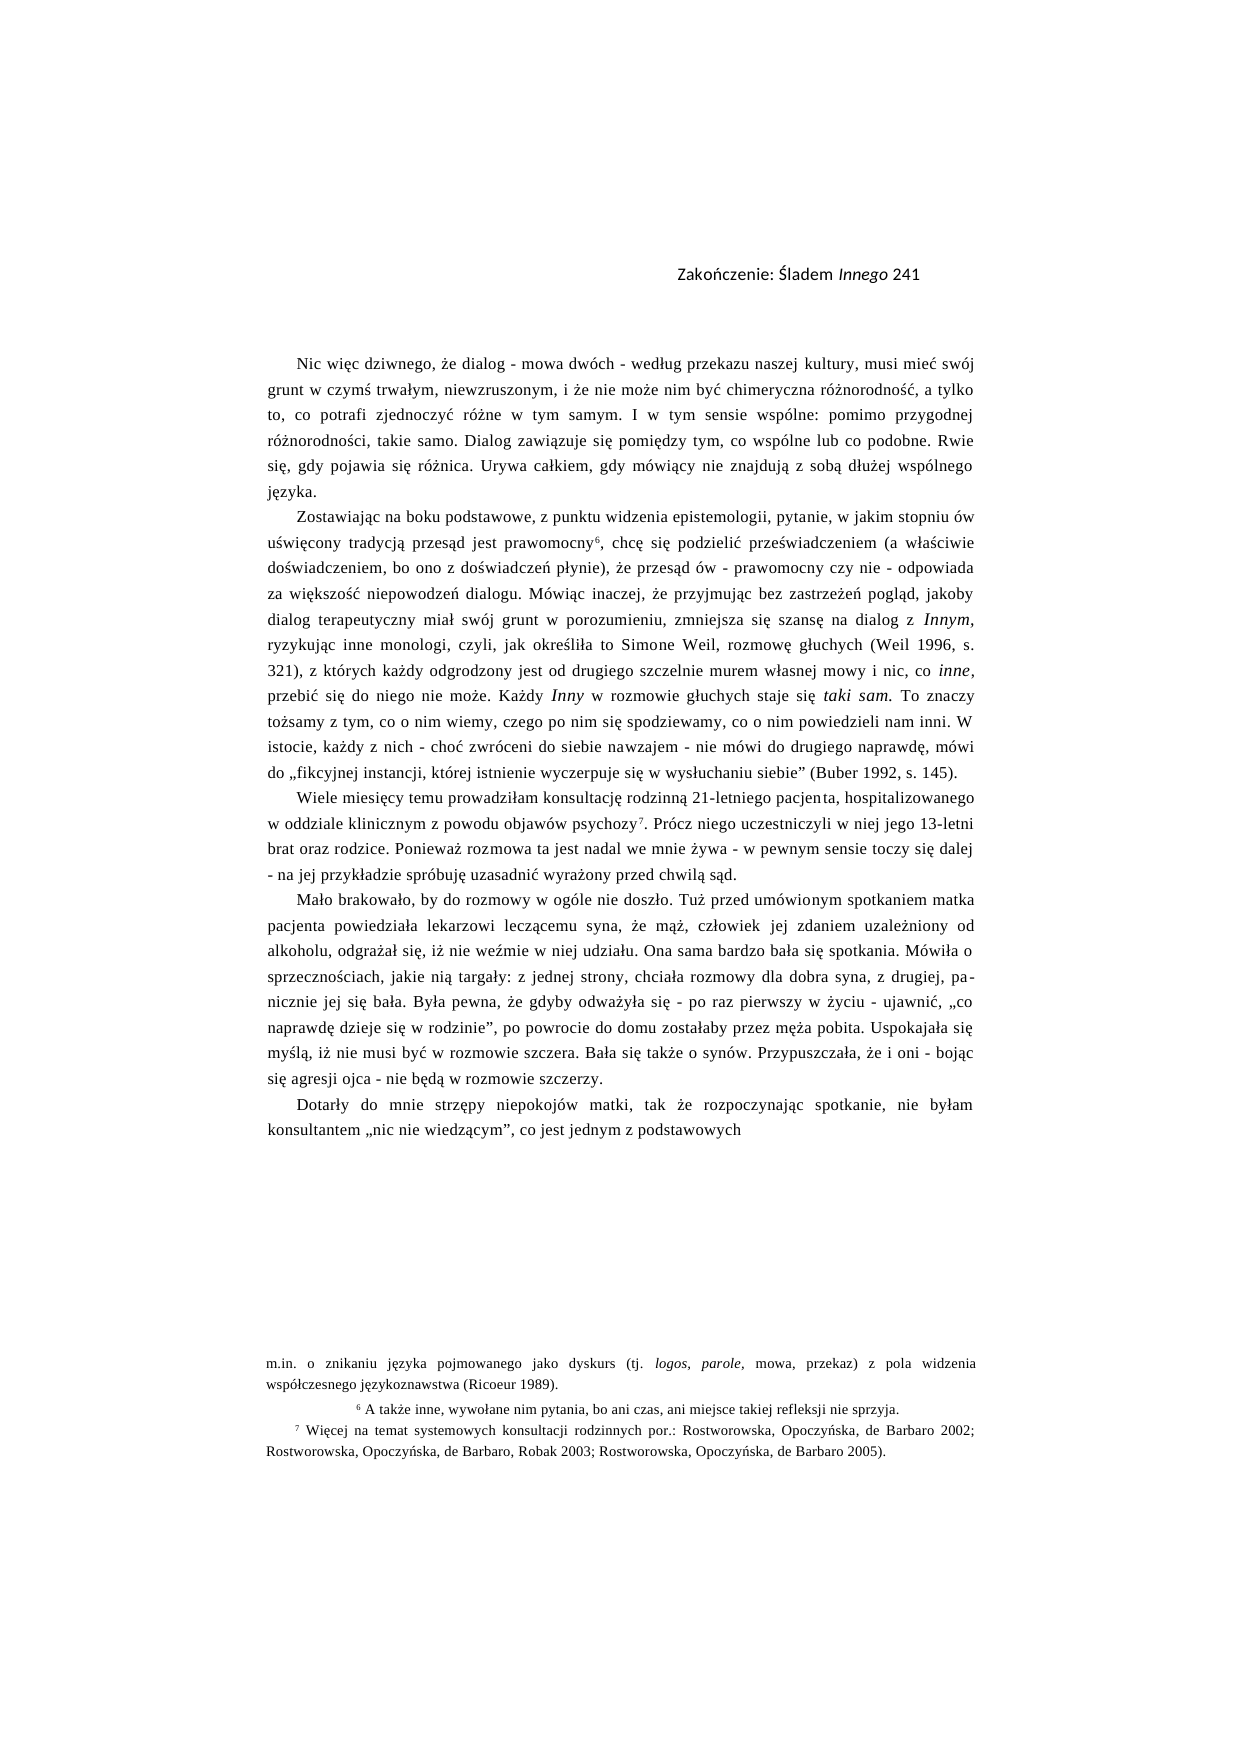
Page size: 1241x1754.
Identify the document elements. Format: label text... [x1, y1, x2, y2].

text Mało brakowało, by do rozmowy w ogóle nie doszło. Tuż przed umówio­nym spotkaniem matka pacjenta powiedziała lekarzowi leczącemu syna, że mąż, człowiek jej zdaniem uzależniony od alkoholu, odgrażał się, iż nie weźmie w niej udziału. Ona sama bardzo bała się spotkania. Mówiła o sprzecznościach, jakie nią targały: z jednej strony, chciała rozmowy dla dobra syna, z drugiej, pa­nicznie jej się bała. Była pewna, że gdyby odważyła się - po raz pierwszy w życiu - ujawnić, „co naprawdę dzieje się w rodzinie”, po powrocie do domu zostałaby przez męża pobita. Uspokajała się myślą, iż nie musi być w rozmowie szczera. Bała się także o synów. Przypuszczała, że i oni - bojąc się agresji ojca - nie będą w rozmowie szczerzy. [267, 885, 974, 1089]
text Zostawiając na boku podstawowe, z punktu widzenia epistemologii, pyta­nie, w jakim stopniu ów uświęcony tradycją przesąd jest prawomocny6, chcę się podzielić przeświadczeniem (a właściwie doświadczeniem, bo ono z doświad­czeń płynie), że przesąd ów - prawomocny czy nie - odpowiada za większość niepowodzeń dialogu. Mówiąc inaczej, że przyjmując bez zastrzeżeń pogląd, jakoby dialog terapeutyczny miał swój grunt w porozumieniu, zmniejsza się szansę na dialog z Innym, ryzykując inne monologi, czyli, jak określiła to Simo­ne Weil, rozmowę głuchych (Weil 1996, s. 321), z których każdy odgrodzony jest od drugiego szczelnie murem własnej mowy i nic, co inne, przebić się do niego nie może. Każdy Inny w rozmowie głuchych staje się taki sam. To zna­czy tożsamy z tym, co o nim wiemy, czego po nim się spodziewamy, co o nim powiedzieli nam inni. W istocie, każdy z nich - choć zwróceni do siebie na­wzajem - nie mówi do drugiego naprawdę, mówi do „fikcyjnej instancji, której istnienie wyczerpuje się w wysłuchaniu siebie” (Buber 1992, s. 145). [267, 502, 974, 783]
text m.in. o znikaniu języka pojmowanego jako dyskurs (tj. logos, parole, mowa, przekaz) z pola widzenia współczesnego językoznawstwa (Ricoeur 1989). [266, 1352, 977, 1394]
text Wiele miesięcy temu prowadziłam konsultację rodzinną 21-letniego pacjen­ta, hospitalizowanego w oddziale klinicznym z powodu objawów psychozy7. Prócz niego uczestniczyli w niej jego 13-letni brat oraz rodzice. Ponieważ roz­mowa ta jest nadal we mnie żywa - w pewnym sensie toczy się dalej - na jej przykładzie spróbuję uzasadnić wyrażony przed chwilą sąd. [267, 783, 974, 885]
text 6 A także inne, wywołane nim pytania, bo ani czas, ani miejsce takiej refleksji nie sprzyja. [278, 1397, 979, 1418]
text 7 Więcej na temat systemowych konsultacji rodzinnych por.: Rostworowska, Opoczyńska, de Barbaro 2002; Rostworowska, Opoczyńska, de Barbaro, Robak 2003; Rostworowska, Opoczyńska, de Barbaro 2005). [266, 1419, 977, 1461]
text Dotarły do mnie strzępy niepokojów matki, tak że rozpoczynając spotkanie, nie byłam konsultantem „nic nie wiedzącym”, co jest jednym z podstawowych [267, 1089, 974, 1141]
text Nic więc dziwnego, że dialog - mowa dwóch - według przekazu naszej kul­tury, musi mieć swój grunt w czymś trwałym, niewzruszonym, i że nie może nim być chimeryczna różnorodność, a tylko to, co potrafi zjednoczyć różne w tym samym. I w tym sensie wspólne: pomimo przygodnej różnorodności, ta­kie samo. Dialog zawiązuje się pomiędzy tym, co wspólne lub co podobne. Rwie się, gdy pojawia się różnica. Urywa całkiem, gdy mówiący nie znajdują z sobą dłużej wspólnego języka. [267, 349, 974, 502]
text Zakończenie: Śladem Innego 241 [677, 266, 978, 283]
